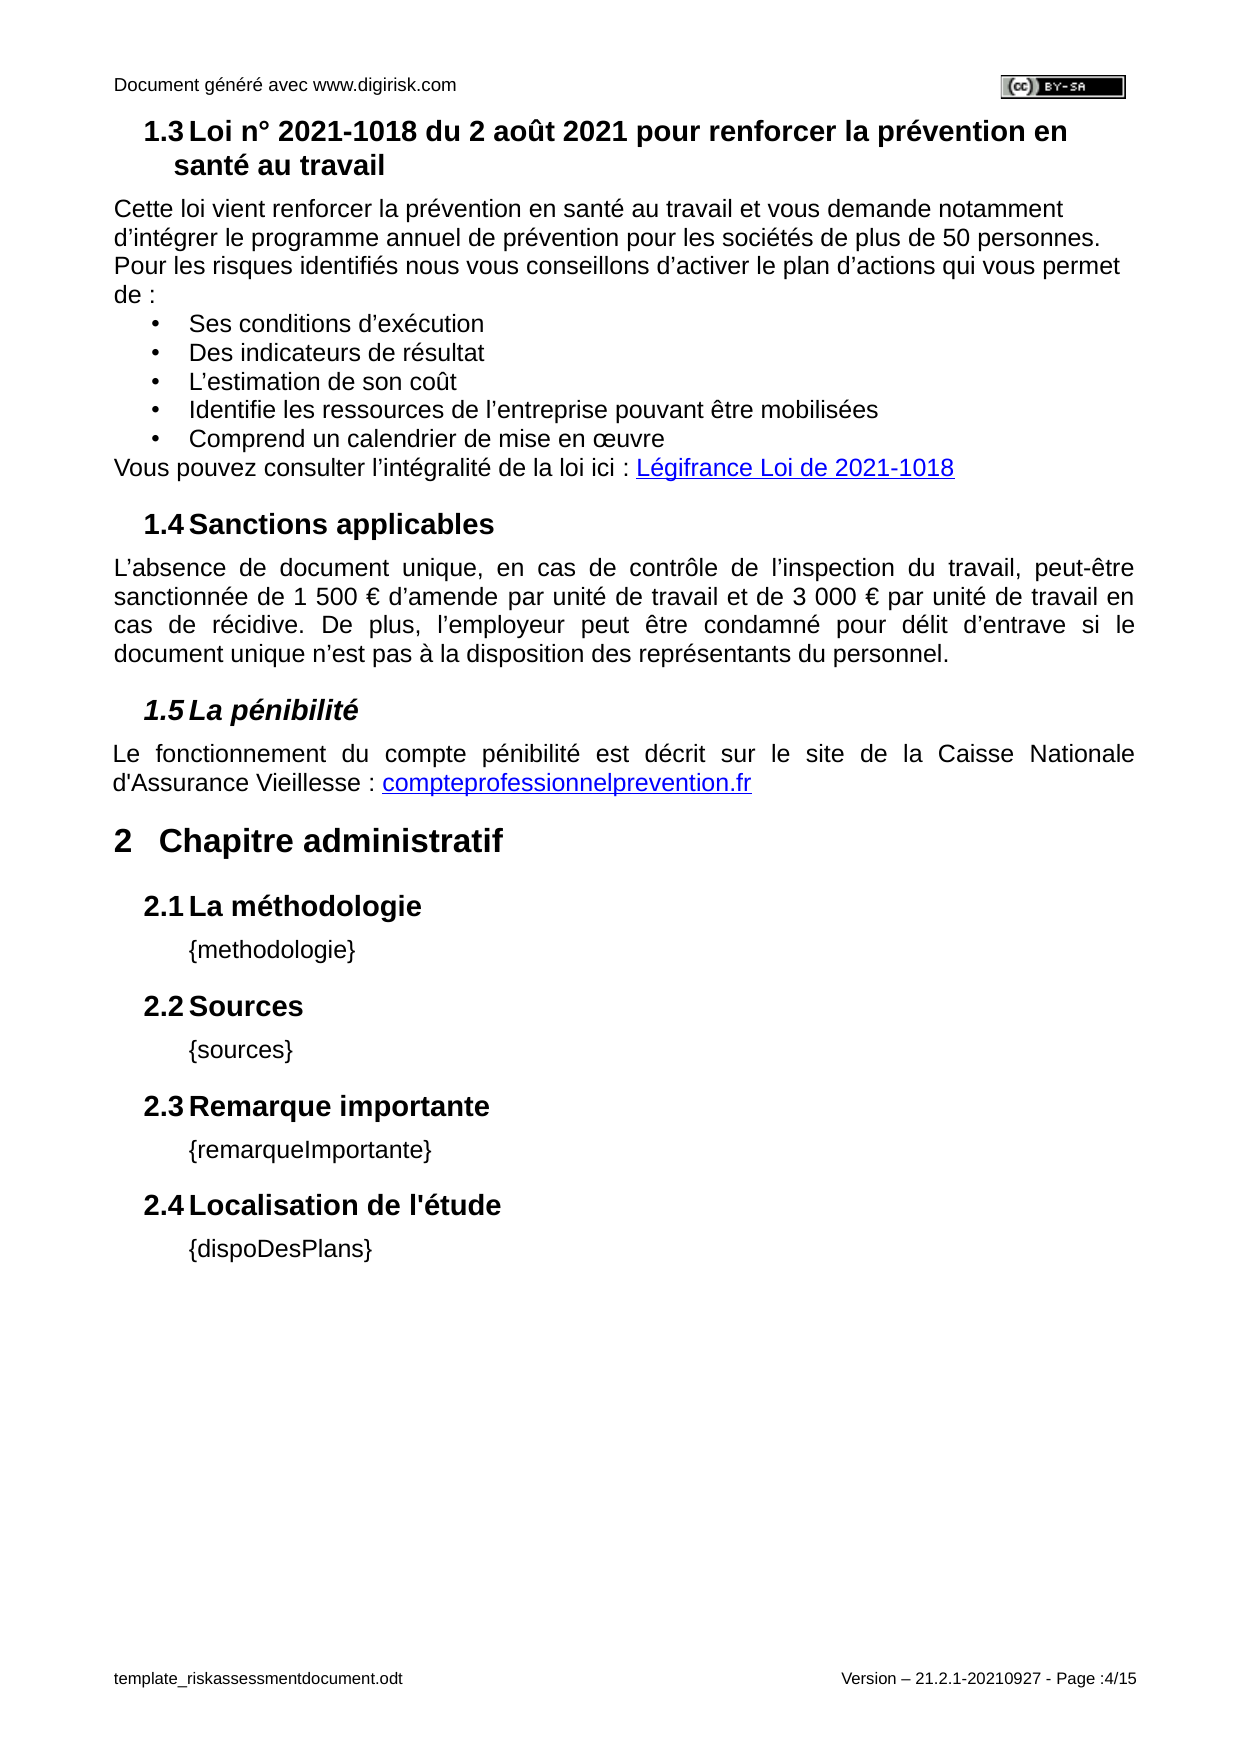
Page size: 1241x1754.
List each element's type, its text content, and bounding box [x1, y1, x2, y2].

text Vous pouvez consulter l’intégralité de la loi ici : Légifrance Loi de 2021-1018 [114, 453, 1137, 482]
subtitle Sanctions applicables [143, 507, 1137, 540]
subtitle Chapitre administratif [114, 821, 1137, 859]
subtitle Sources [143, 989, 1137, 1022]
list Identifie les ressources de l’entreprise pouvant être mobilisées [151, 395, 1137, 424]
list Des indicateurs de résultat [151, 338, 1137, 366]
list L’estimation de son coût [151, 366, 1137, 395]
text Cette loi vient renforcer la prévention en santé au travail et vous demande notamment d’intégrer le programme annuel de prévention pour les sociétés de plus de 50 personnes. Pour les risques identifiés nous vous conseillons d’activer le plan d’actions qui vous permet de : [114, 194, 1137, 309]
list Comprend un calendrier de mise en œuvre [151, 424, 1137, 453]
subtitle La méthodologie [143, 889, 1137, 923]
list L’absence de document unique, en cas de contrôle de l’inspection du travail, peut-être sanctionnée de 1 500 € d’amende par unité de travail et de 3 000 € par unité de travail en cas de récidive. De plus, l’employeur peut être condamné pour délit d’entrave si le document unique n’est pas à la disposition des représentants du personnel. [76, 553, 1137, 668]
text {remarqueImportante} [114, 1135, 1137, 1163]
picture [1000, 75, 1126, 99]
subtitle Remarque importante [143, 1089, 1137, 1122]
subtitle Localisation de l'étude [143, 1188, 1137, 1222]
subtitle La pénibilité [143, 693, 1137, 726]
text {methodologie} [114, 935, 1137, 964]
text {dispoDesPlans} [114, 1234, 1137, 1263]
text {sources} [114, 1035, 1137, 1064]
text Le fonctionnement du compte pénibilité est décrit sur le site de la Caisse Nationale d'Assurance Vieillesse : compteprofessionnelprevention.fr [112, 739, 1137, 796]
list Ses conditions d’exécution [151, 309, 1137, 338]
subtitle Loi n° 2021-1018 du 2 août 2021 pour renforcer la prévention en santé au travail [143, 114, 1137, 181]
